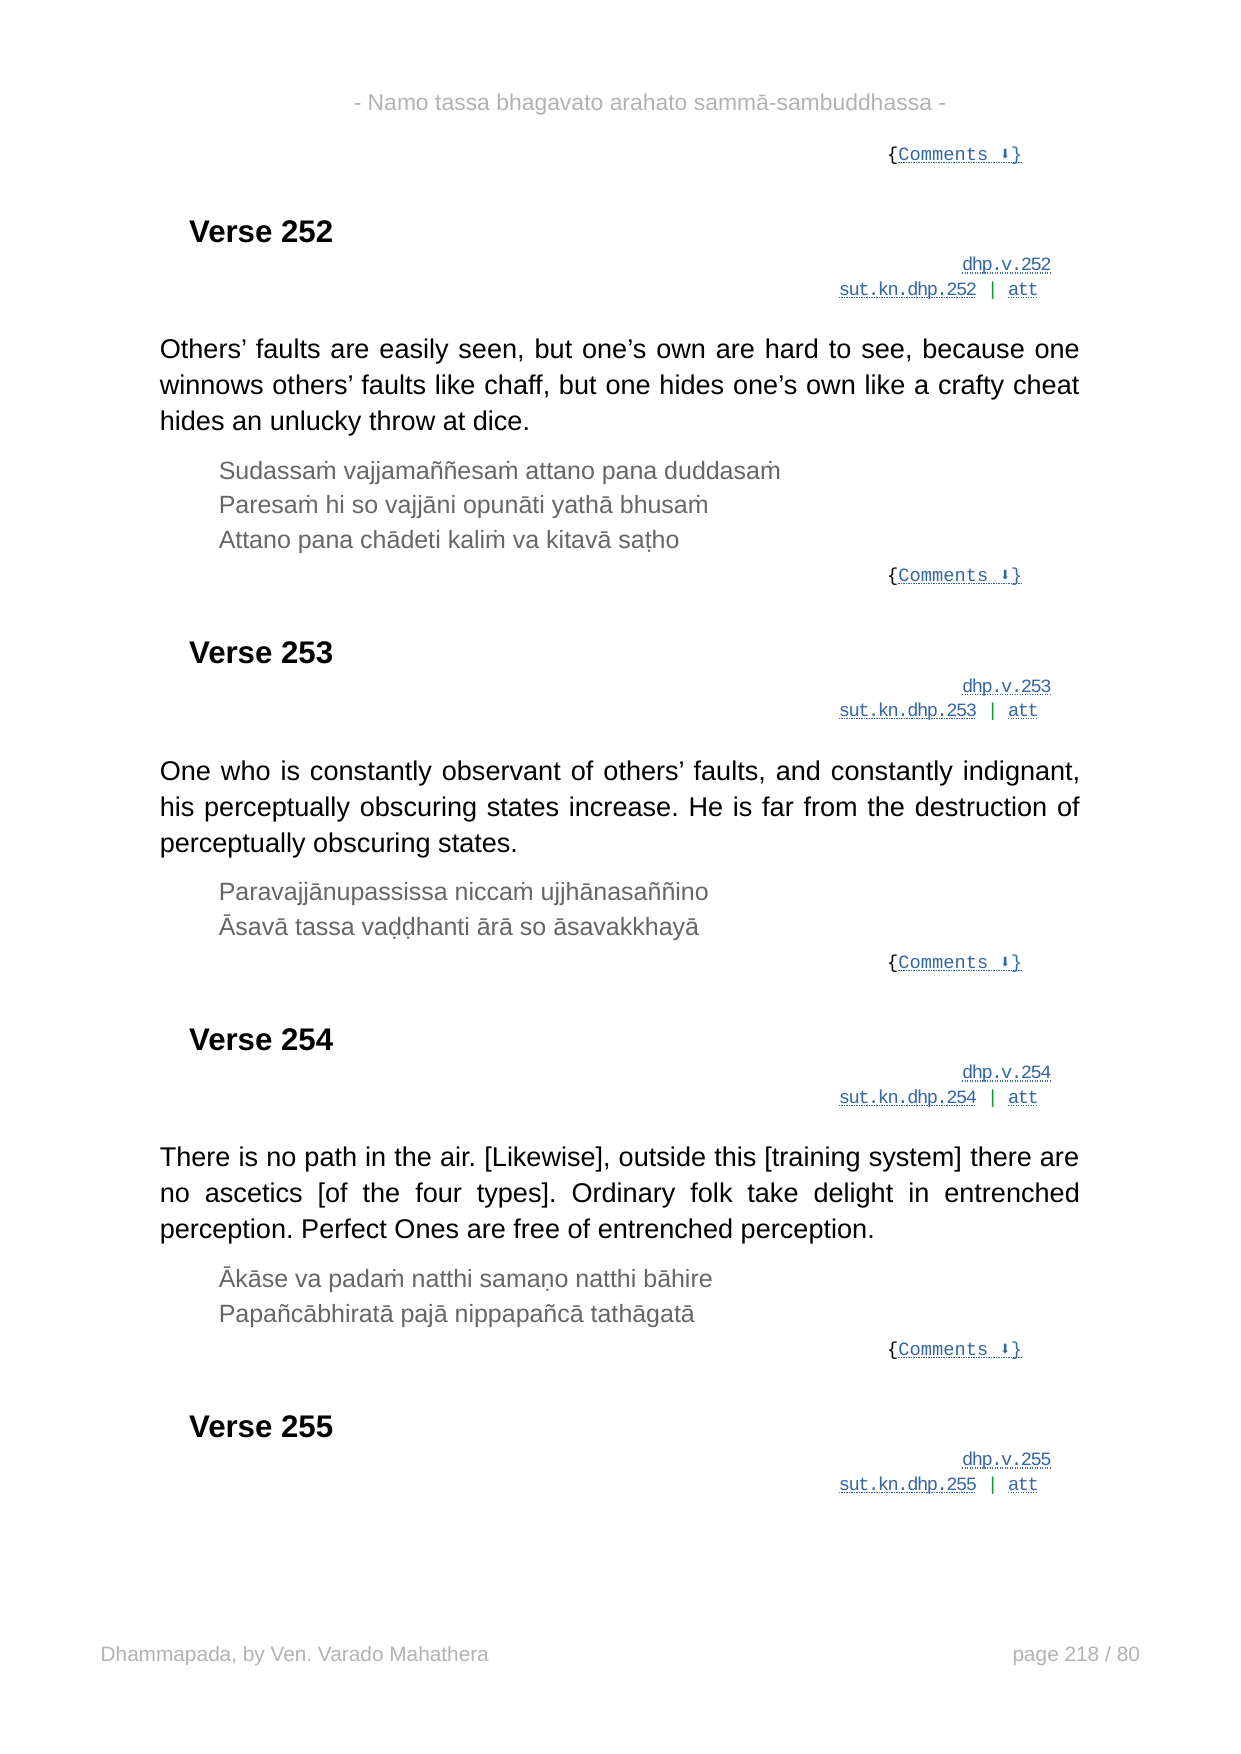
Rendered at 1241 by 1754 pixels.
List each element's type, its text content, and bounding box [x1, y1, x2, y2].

text {Comments ⬇} [159, 1339, 1022, 1361]
text {Comments ⬇} [159, 953, 1022, 974]
text Ākāse va padaṁ natthi samaṇo natthi bāhire [218, 1264, 1110, 1293]
text {Comments ⬇} [159, 144, 1022, 166]
text Āsavā tassa vaḍḍhanti ārā so āsavakkhayā [218, 912, 1110, 941]
subtitle Verse 252 [189, 213, 1140, 249]
text Paresaṁ hi so vajjāni opunāti yathā bhusaṁ [218, 491, 1110, 519]
text Papañcābhiratā pajā nippapañcā tathāgatā [218, 1299, 1110, 1327]
text Sudassaṁ vajjamaññesaṁ attano pana duddasaṁ [218, 456, 1110, 484]
text There is no path in the air. [Likewise], outside this [training system] there are no ascetics [of the four types]. Ordinary folk take delight in entrenched perception. Perfect Ones are free of entrenched perception. [159, 1141, 1081, 1244]
text dhp.v.254 sut.kn.dhp.254 | att [159, 1063, 1051, 1109]
subtitle Verse 254 [189, 1021, 1140, 1057]
text dhp.v.253 sut.kn.dhp.253 | att [159, 676, 1051, 722]
text dhp.v.252 sut.kn.dhp.252 | att [159, 255, 1051, 301]
text dhp.v.255 sut.kn.dhp.255 | att [159, 1450, 1051, 1496]
text Attano pana chādeti kaliṁ va kitavā saṭho [218, 525, 1110, 554]
subtitle Verse 253 [189, 634, 1140, 670]
text Paravajjānupassissa niccaṁ ujjhānasaññino [218, 877, 1110, 906]
subtitle Verse 255 [189, 1408, 1140, 1444]
text One who is constantly observant of others’ faults, and constantly indignant, his perceptually obscuring states increase. He is far from the destruction of perceptually obscuring states. [159, 755, 1081, 858]
text Others’ faults are easily seen, but one’s own are hard to see, because one winnows others’ faults like chaff, but one hides one’s own like a crafty cheat hides an unlucky throw at dice. [159, 333, 1081, 436]
text {Comments ⬇} [159, 566, 1022, 587]
